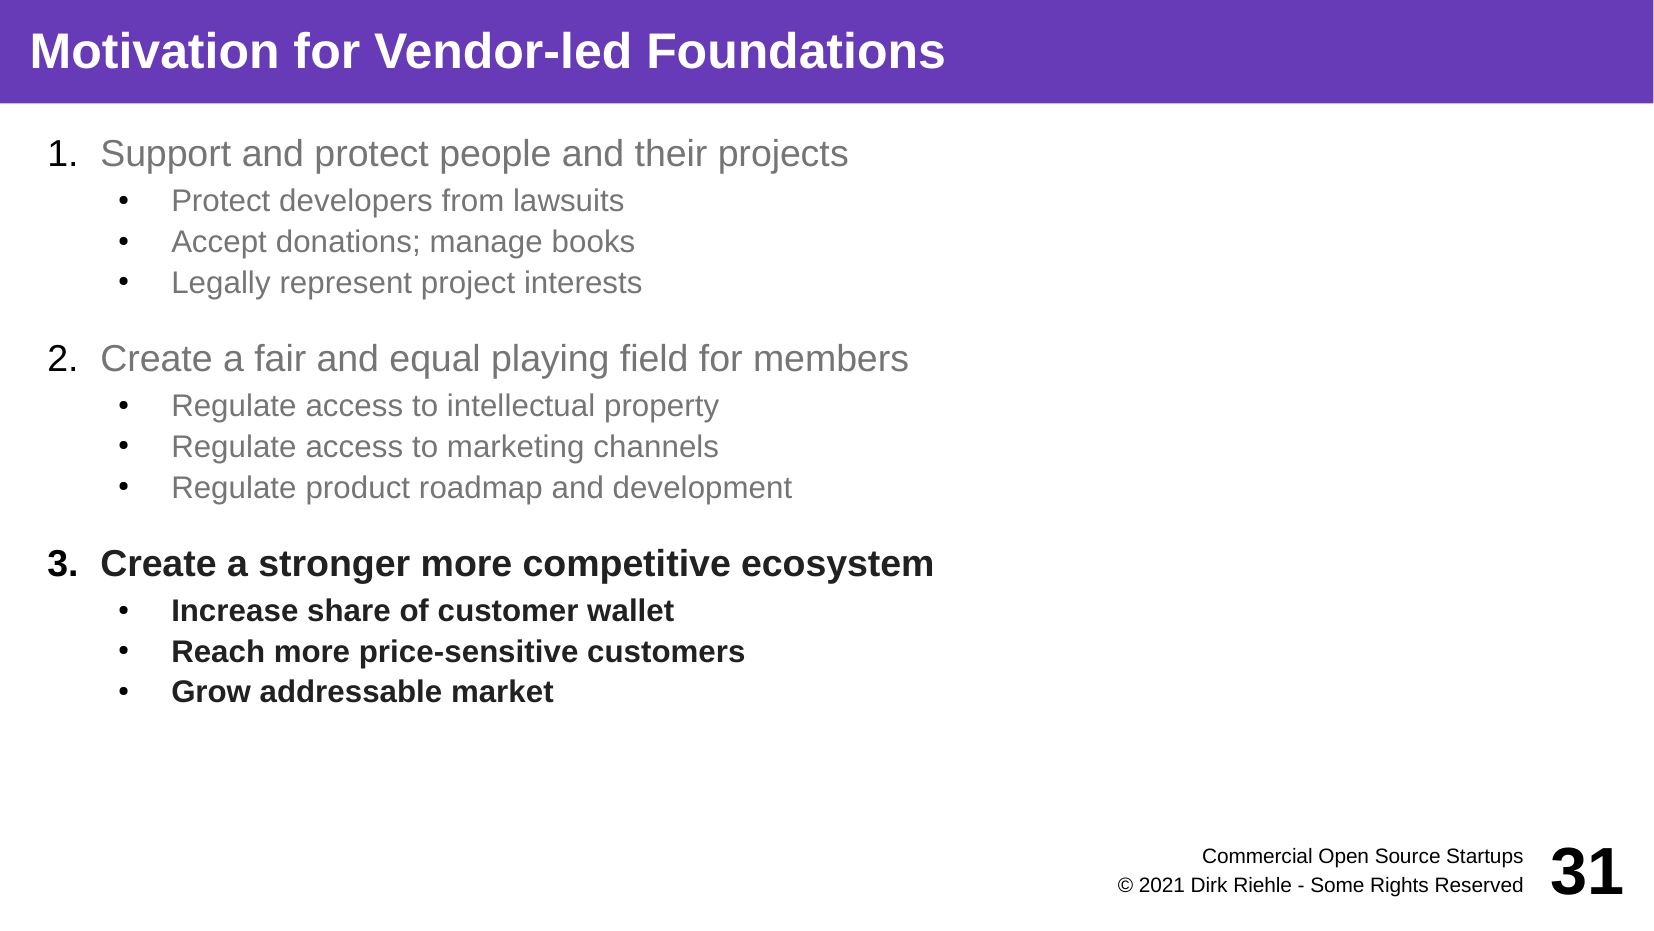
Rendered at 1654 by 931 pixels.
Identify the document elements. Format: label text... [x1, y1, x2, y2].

list Support and protect people and their projects Protect developers from lawsuits Accept donations; manage books Legally represent project interests Create a fair and equal playing field for members Regulate access to intellectual property Regulate access to marketing channels Regulate product roadmap and development Create a stronger more competitive ecosystem Increase share of customer wallet Reach more price-sensitive customers Grow addressable market [29, 132, 1625, 813]
title Motivation for Vendor-led Foundations [0, 0, 1654, 104]
